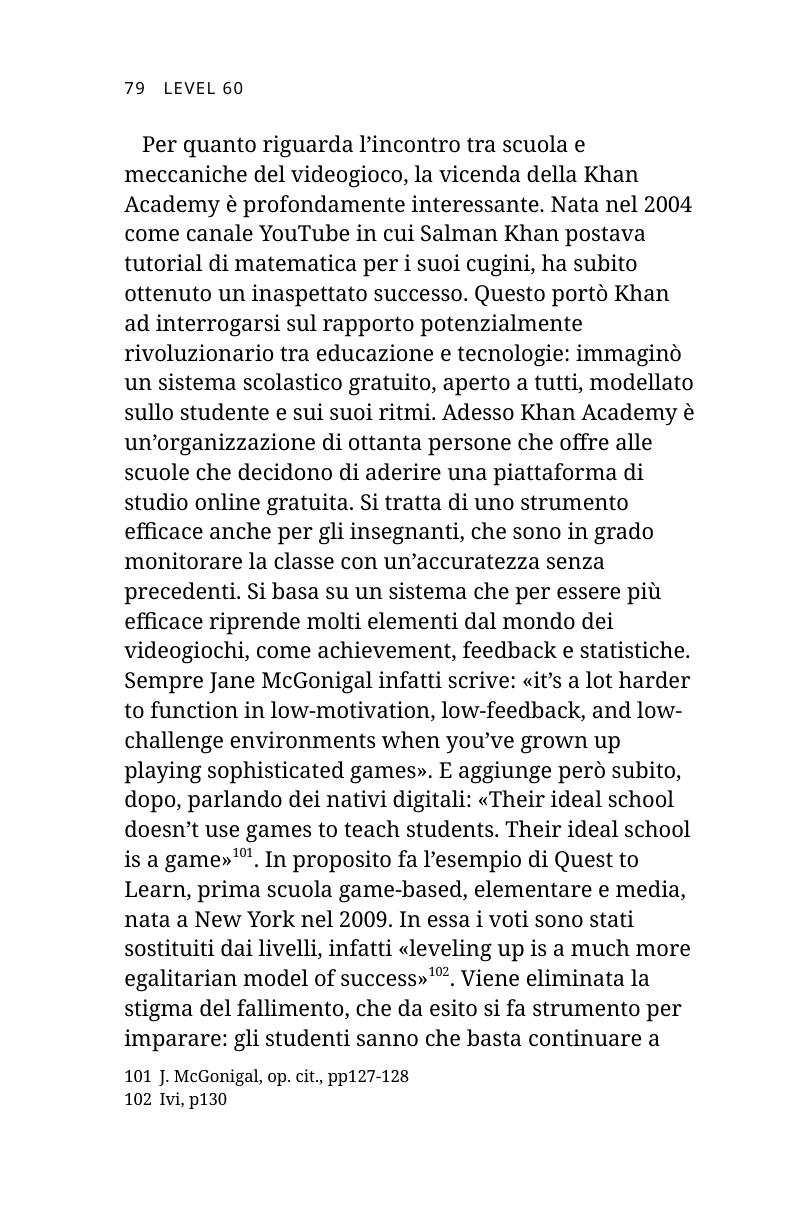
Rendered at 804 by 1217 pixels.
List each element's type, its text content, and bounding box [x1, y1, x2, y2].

text J. McGonigal, op. cit., pp127-128 [124, 1065, 697, 1088]
text Per quanto riguarda l’incontro tra scuola e meccaniche del videogioco, la vicenda della Khan Academy è profondamente interessante. Nata nel 2004 come canale YouTube in cui Salman Khan postava tutorial di matematica per i suoi cugini, ha subito ottenuto un inaspettato successo. Questo portò Khan ad interrogarsi sul rapporto potenzialmente rivoluzionario tra educazione e tecnologie: immaginò un sistema scolastico gratuito, aperto a tutti, modellato sullo studente e sui suoi ritmi. Adesso Khan Academy è un’organizzazione di ottanta persone che offre alle scuole che decidono di aderire una piattaforma di studio online gratuita. Si tratta di uno strumento efficace anche per gli insegnanti, che sono in grado monitorare la classe con un’accuratezza senza precedenti. Si basa su un sistema che per essere più efficace riprende molti elementi dal mondo dei videogiochi, come achievement, feedback e statistiche. Sempre Jane McGonigal infatti scrive: «it’s a lot harder to function in low-motivation, low-feedback, and low-challenge environments when you’ve grown up playing sophisticated games». E aggiunge però subito, dopo, parlando dei nativi digitali: «Their ideal school doesn’t use games to teach students. Their ideal school is a game». In proposito fa l’esempio di Quest to Learn, prima scuola game-based, elementare e media, nata a New York nel 2009. In essa i voti sono stati sostituiti dai livelli, infatti «leveling up is a much more egalitarian model of success». Viene eliminata la stigma del fallimento, che da esito si fa strumento per imparare: gli studenti sanno che basta continuare a [124, 129, 697, 1052]
text Ivi, p130 [124, 1088, 697, 1110]
